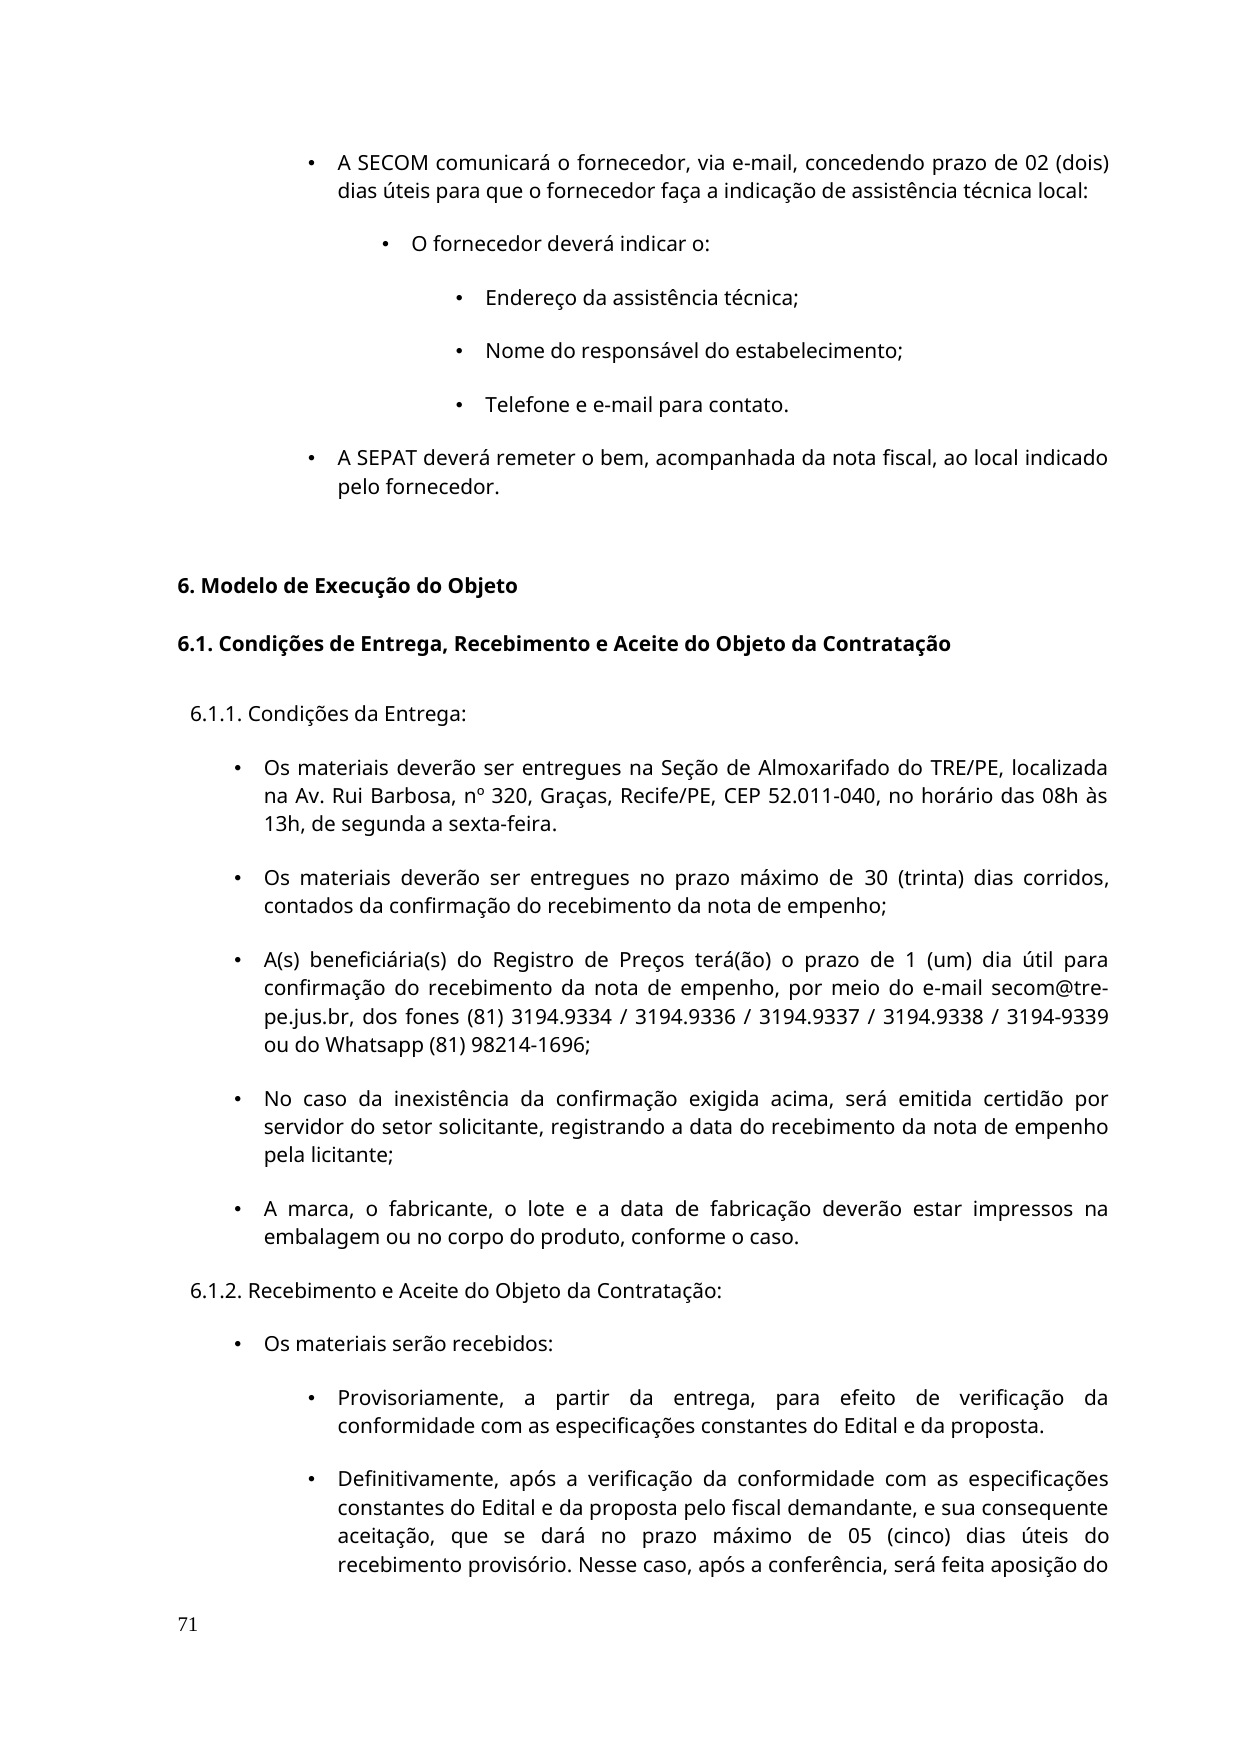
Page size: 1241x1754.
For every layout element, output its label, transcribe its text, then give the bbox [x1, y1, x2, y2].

text 6.1.1. Condições da Entrega: [190, 699, 1109, 728]
list Os materiais serão recebidos: [234, 1329, 1109, 1358]
list A(s) beneficiária(s) do Registro de Preços terá(ão) o prazo de 1 (um) dia útil para confirmação do recebimento da nota de empenho, por meio do e-mail secom@tre-pe.jus.br, dos fones (81) 3194.9334 / 3194.9336 / 3194.9337 / 3194.9338 / 3194-9339 ou do Whatsapp (81) 98214-1696; [234, 945, 1109, 1059]
list Endereço da assistência técnica; [456, 283, 1109, 311]
list Os materiais deverão ser entregues no prazo máximo de 30 (trinta) dias corridos, contados da confirmação do recebimento da nota de empenho; [234, 863, 1109, 920]
list A marca, o fabricante, o lote e a data de fabricação deverão estar impressos na embalagem ou no corpo do produto, conforme o caso. [234, 1194, 1109, 1251]
list A SEPAT deverá remeter o bem, acompanhada da nota fiscal, ao local indicado pelo fornecedor. [308, 443, 1109, 500]
list No caso da inexistência da confirmação exigida acima, será emitida certidão por servidor do setor solicitante, registrando a data do recebimento da nota de empenho pela licitante; [234, 1084, 1109, 1169]
list Os materiais deverão ser entregues na Seção de Almoxarifado do TRE/PE, localizada na Av. Rui Barbosa, nº 320, Graças, Recife/PE, CEP 52.011-040, no horário das 08h às 13h, de segunda a sexta-feira. [234, 753, 1109, 838]
list Nome do responsável do estabelecimento; [456, 336, 1109, 365]
list Telefone e e-mail para contato. [456, 390, 1109, 418]
list Definitivamente, após a verificação da conformidade com as especificações constantes do Edital e da proposta pelo fiscal demandante, e sua consequente aceitação, que se dará no prazo máximo de 05 (cinco) dias úteis do recebimento provisório. Nesse caso, após a conferência, será feita aposição do [308, 1464, 1109, 1578]
text 6.1. Condições de Entrega, Recebimento e Aceite do Objeto da Contratação [177, 629, 1122, 657]
text 6.1.2. Recebimento e Aceite do Objeto da Contratação: [190, 1276, 1109, 1304]
list A SECOM comunicará o fornecedor, via e-mail, concedendo prazo de 02 (dois) dias úteis para que o fornecedor faça a indicação de assistência técnica local: [308, 148, 1109, 204]
list O fornecedor deverá indicar o: [382, 229, 1109, 258]
text 6. Modelo de Execução do Objeto [177, 571, 1122, 599]
list Provisoriamente, a partir da entrega, para efeito de verificação da conformidade com as especificações constantes do Edital e da proposta. [308, 1383, 1109, 1439]
